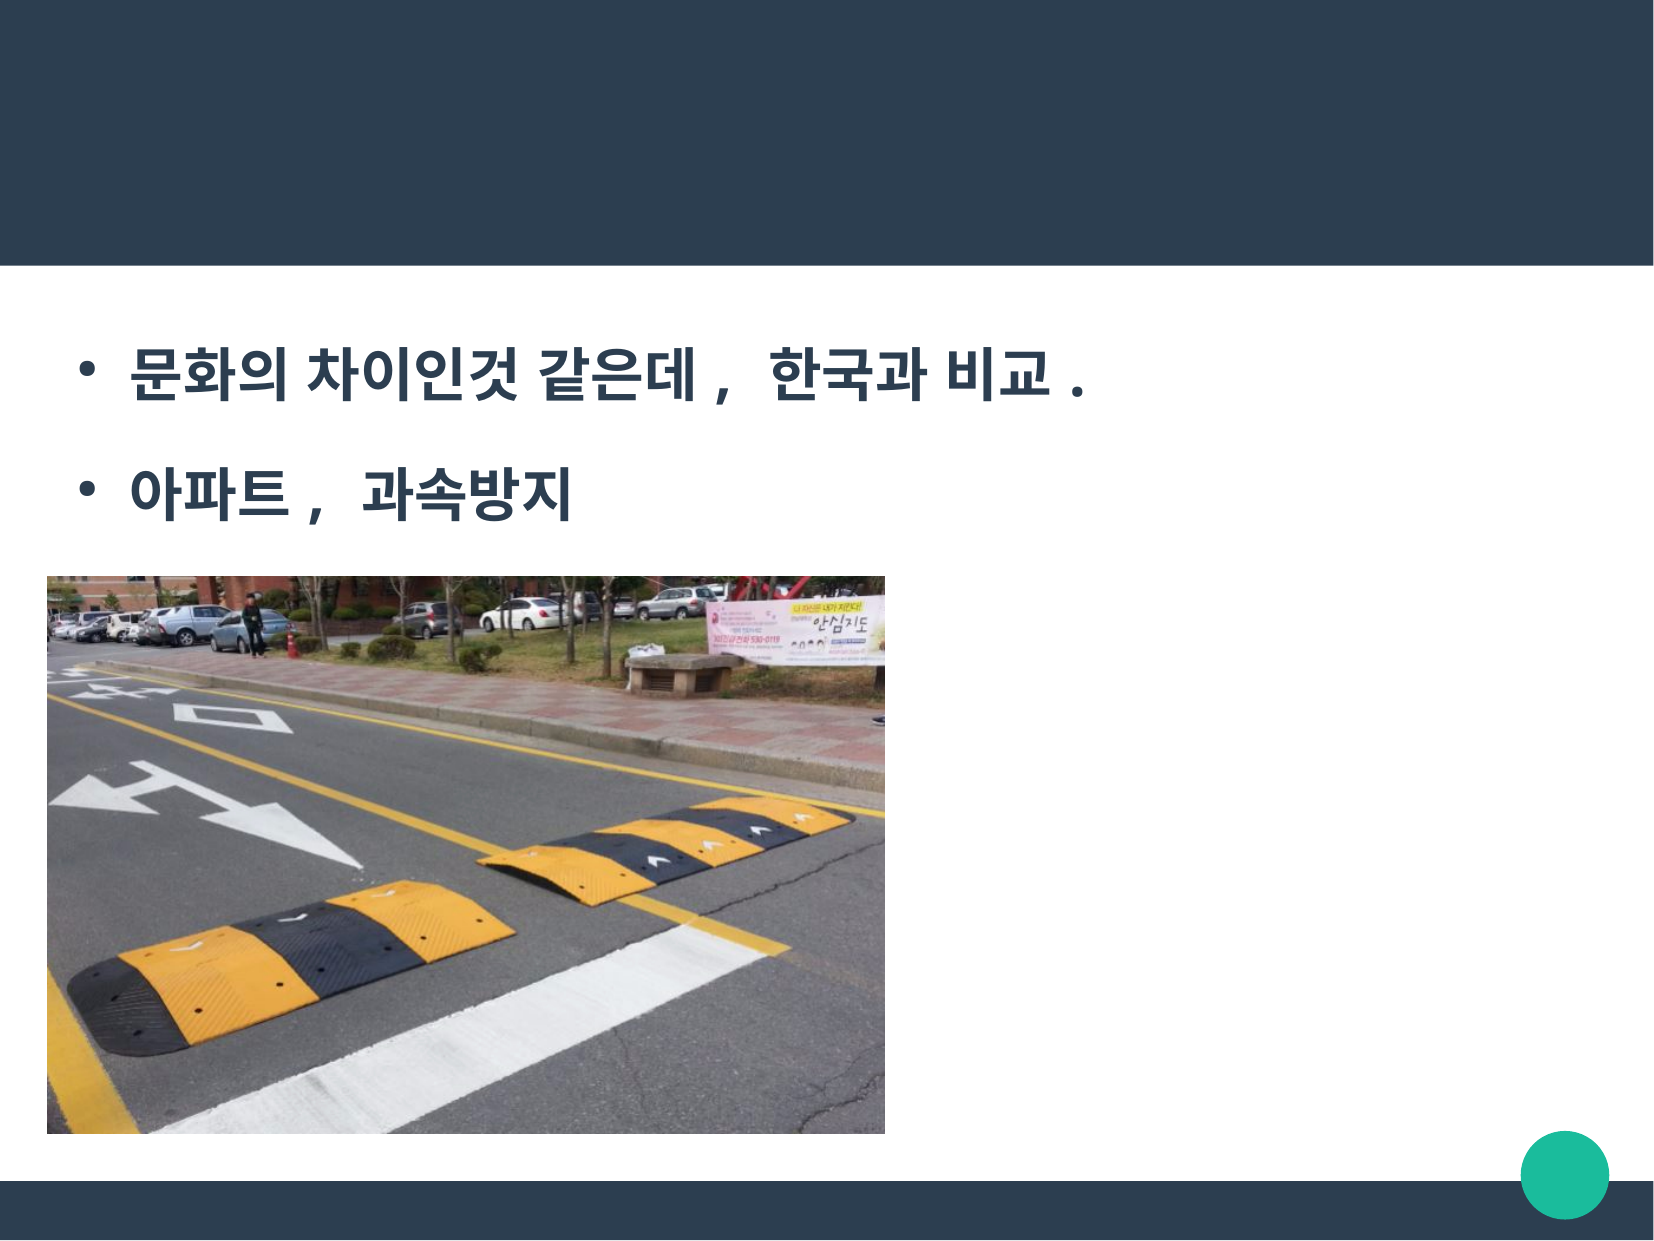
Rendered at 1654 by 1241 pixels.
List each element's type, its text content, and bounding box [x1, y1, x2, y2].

list 문화의 차이인것 같은데, 한국과 비교. 아파트, 과속방지 [59, 324, 1595, 1152]
picture [47, 576, 885, 1134]
